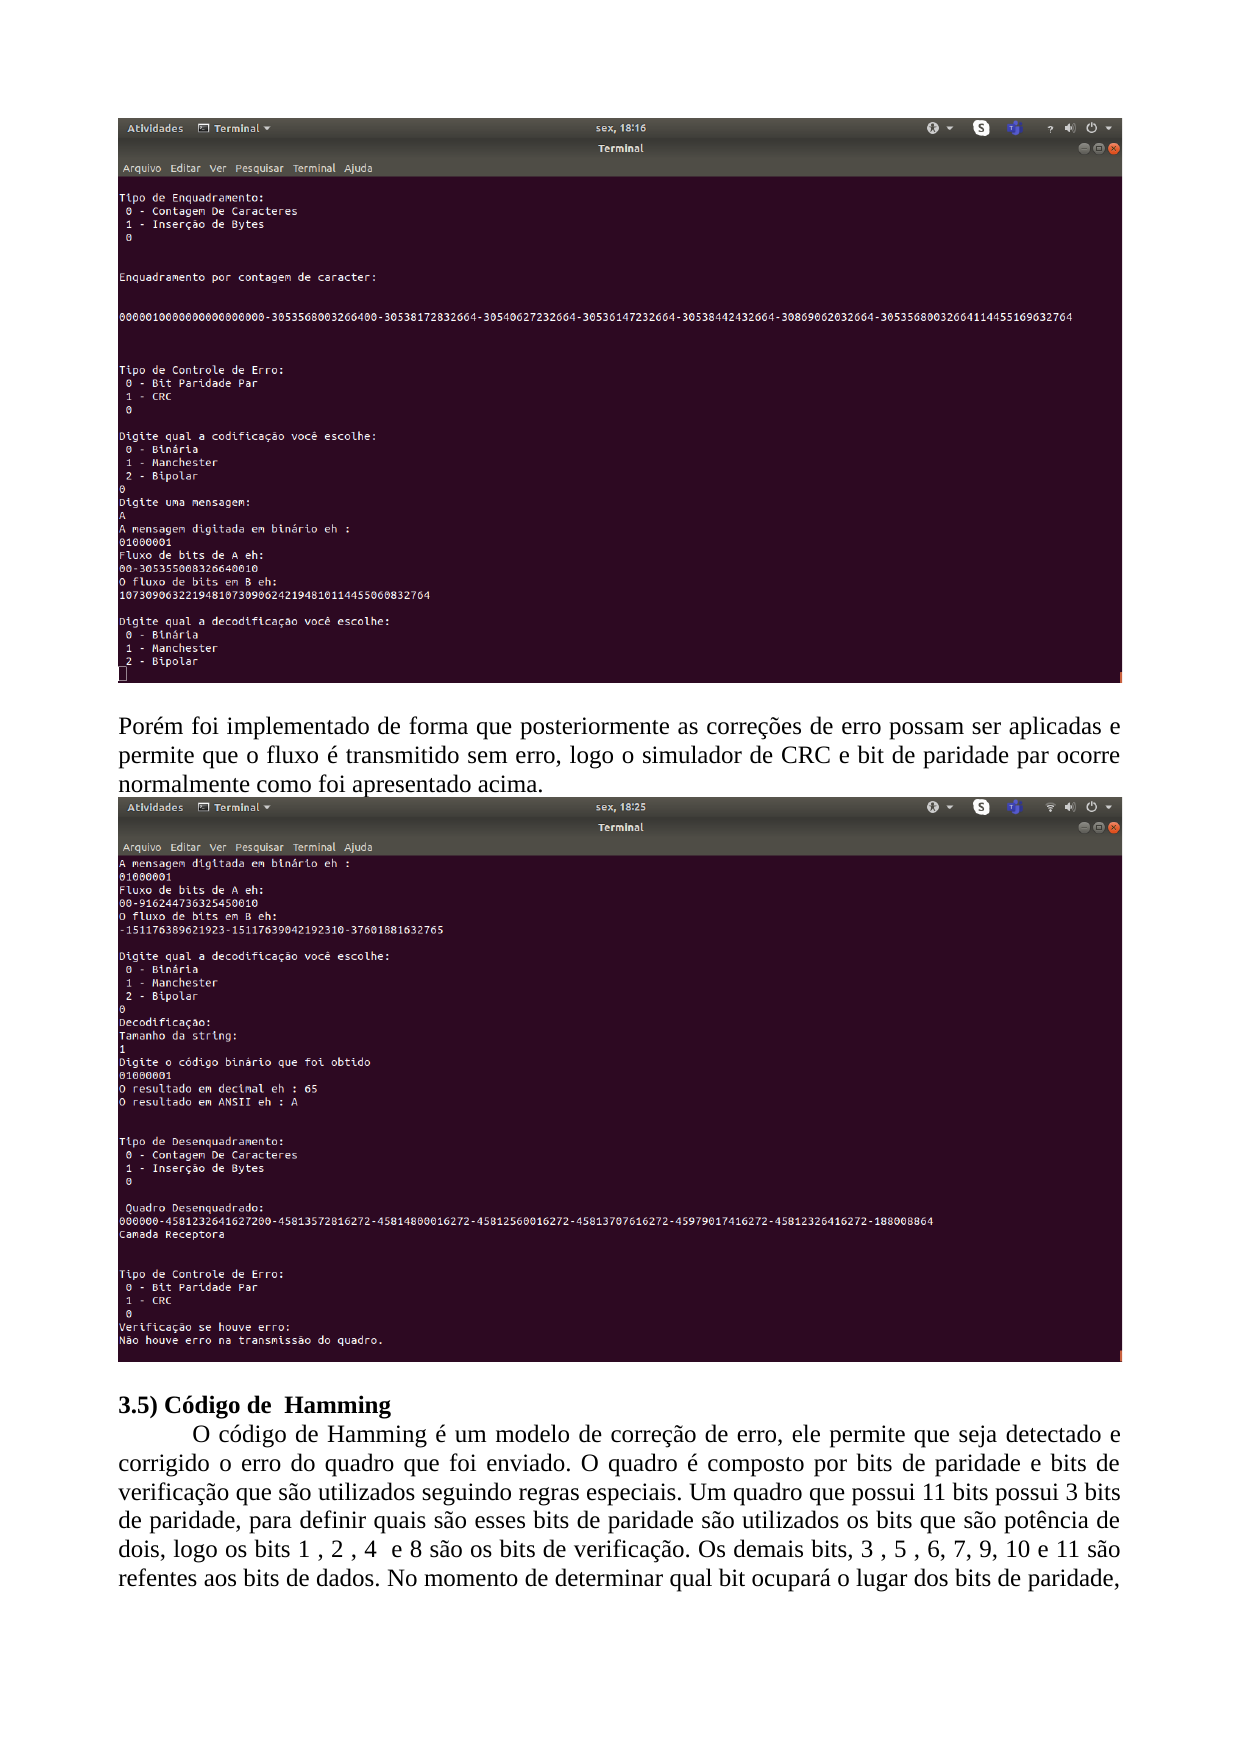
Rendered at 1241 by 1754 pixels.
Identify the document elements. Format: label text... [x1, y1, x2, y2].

text O código de Hamming é um modelo de correção de erro, ele permite que seja detectado e corrigido o erro do quadro que foi enviado. O quadro é composto por bits de paridade e bits de verificação que são utilizados seguindo regras especiais. Um quadro que possui 11 bits possui 3 bits de paridade, para definir quais são esses bits de paridade são utilizados os bits que são potência de dois, logo os bits 1 , 2 , 4 e 8 são os bits de verificação. Os demais bits, 3 , 5 , 6, 7, 9, 10 e 11 são refentes aos bits de dados. No momento de determinar qual bit ocupará o lugar dos bits de paridade, [118, 1419, 1122, 1592]
picture [118, 118, 1123, 683]
picture [118, 797, 1123, 1362]
text 3.5) Código de Hamming [118, 1391, 1122, 1419]
text Porém foi implementado de forma que posteriormente as correções de erro possam ser aplicadas e permite que o fluxo é transmitido sem erro, logo o simulador de CRC e bit de paridade par ocorre normalmente como foi apresentado acima. [118, 711, 1122, 797]
